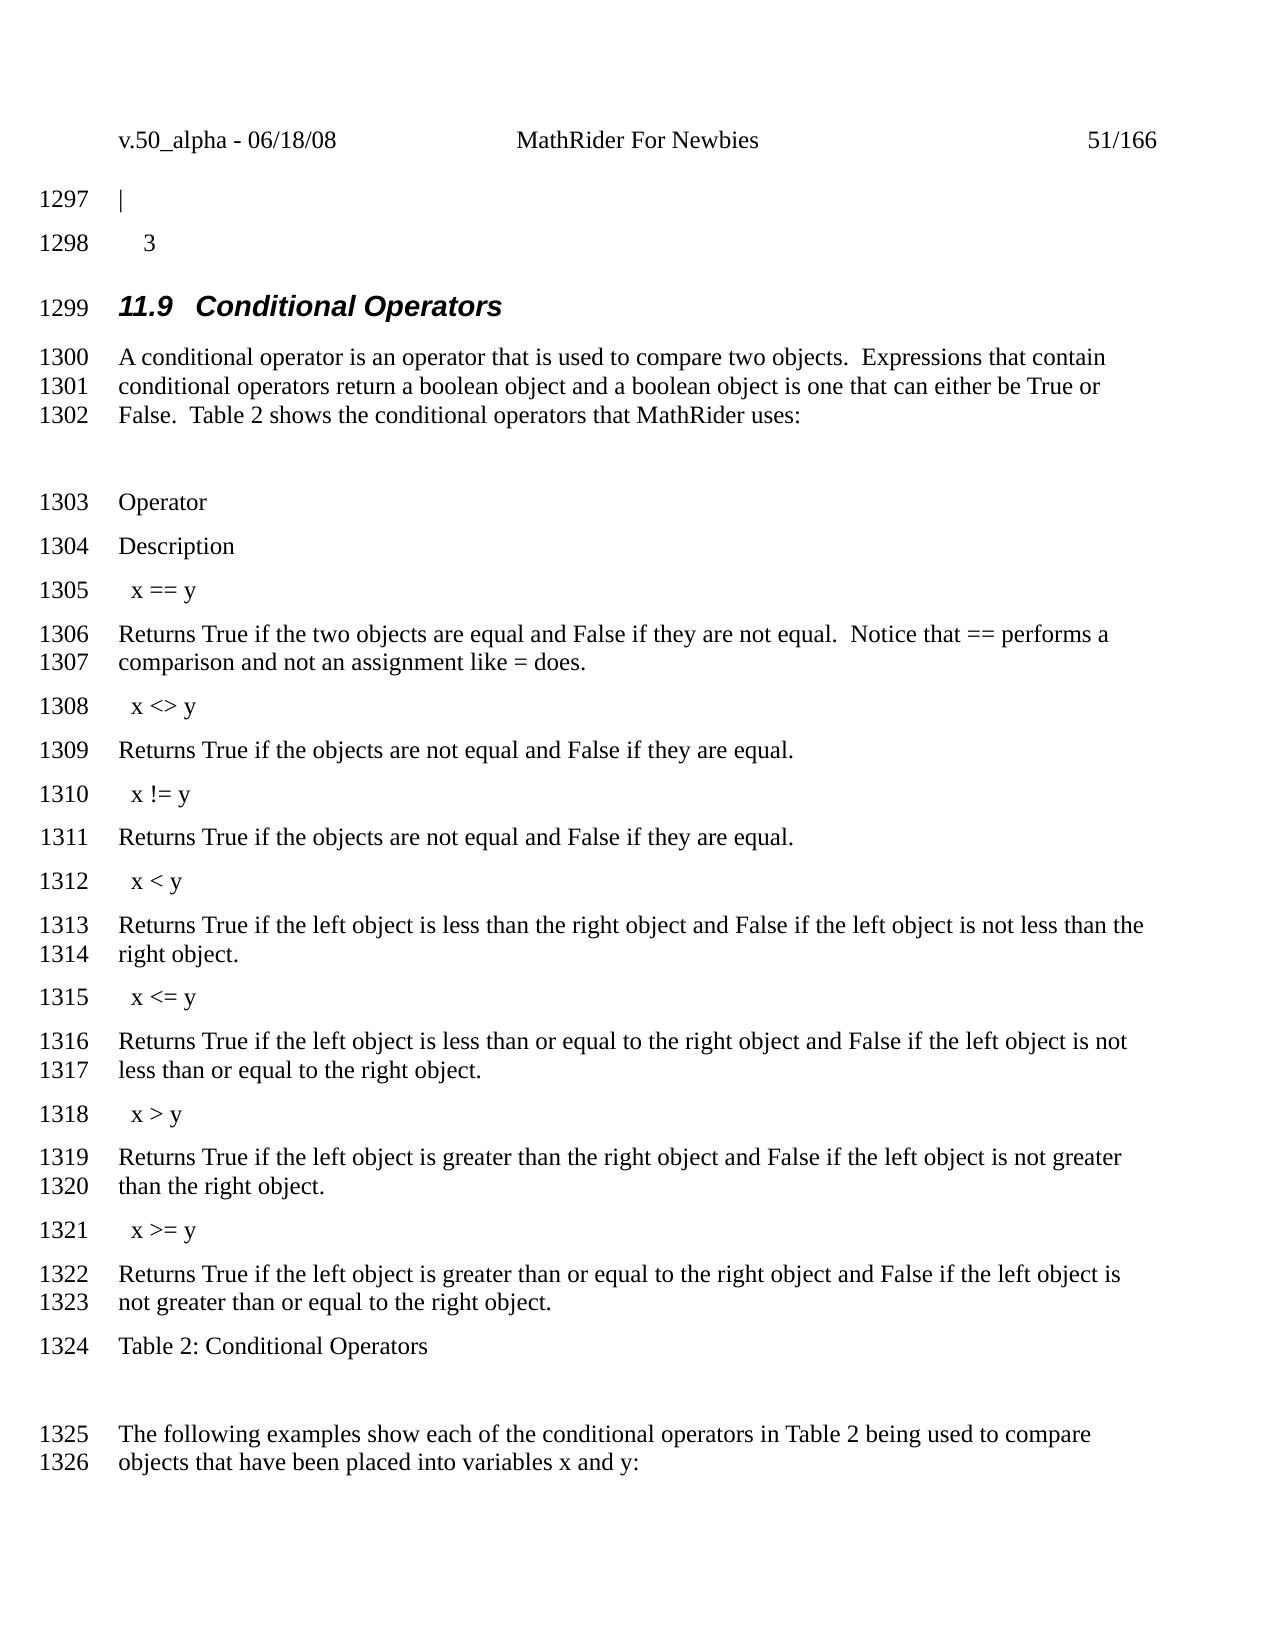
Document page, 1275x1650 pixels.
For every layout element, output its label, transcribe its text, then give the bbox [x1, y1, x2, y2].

text x <= y [118, 982, 1157, 1011]
text x <> y [118, 691, 1157, 720]
text The following examples show each of the conditional operators in Table 2 being used to compare objects that have been placed into variables x and y: [118, 1419, 1157, 1476]
text x > y [118, 1099, 1157, 1127]
text Returns True if the two objects are equal and False if they are not equal. Notice that == performs a comparison and not an assignment like = does. [118, 619, 1157, 676]
text Returns True if the left object is greater than or equal to the right object and False if the left object is not greater than or equal to the right object. [118, 1259, 1157, 1316]
text x >= y [118, 1215, 1157, 1244]
text Table 2: Conditional Operators [118, 1331, 1157, 1360]
text x == y [118, 575, 1157, 604]
text Returns True if the left object is greater than the right object and False if the left object is not greater than the right object. [118, 1142, 1157, 1200]
text Description [118, 531, 1157, 560]
text x != y [118, 779, 1157, 807]
text Returns True if the left object is less than the right object and False if the left object is not less than the right object. [118, 910, 1157, 967]
text Returns True if the objects are not equal and False if they are equal. [118, 822, 1157, 851]
text A conditional operator is an operator that is used to compare two objects. Expressions that contain conditional operators return a boolean object and a boolean object is one that can either be True or False. Table 2 shows the conditional operators that MathRider uses: [118, 342, 1157, 429]
text 3 [118, 228, 1157, 256]
subtitle Conditional Operators [118, 289, 1157, 322]
text | [118, 184, 1157, 213]
text Operator [118, 487, 1157, 516]
text Returns True if the objects are not equal and False if they are equal. [118, 735, 1157, 764]
text Returns True if the left object is less than or equal to the right object and False if the left object is not less than or equal to the right object. [118, 1026, 1157, 1084]
text x < y [118, 866, 1157, 895]
